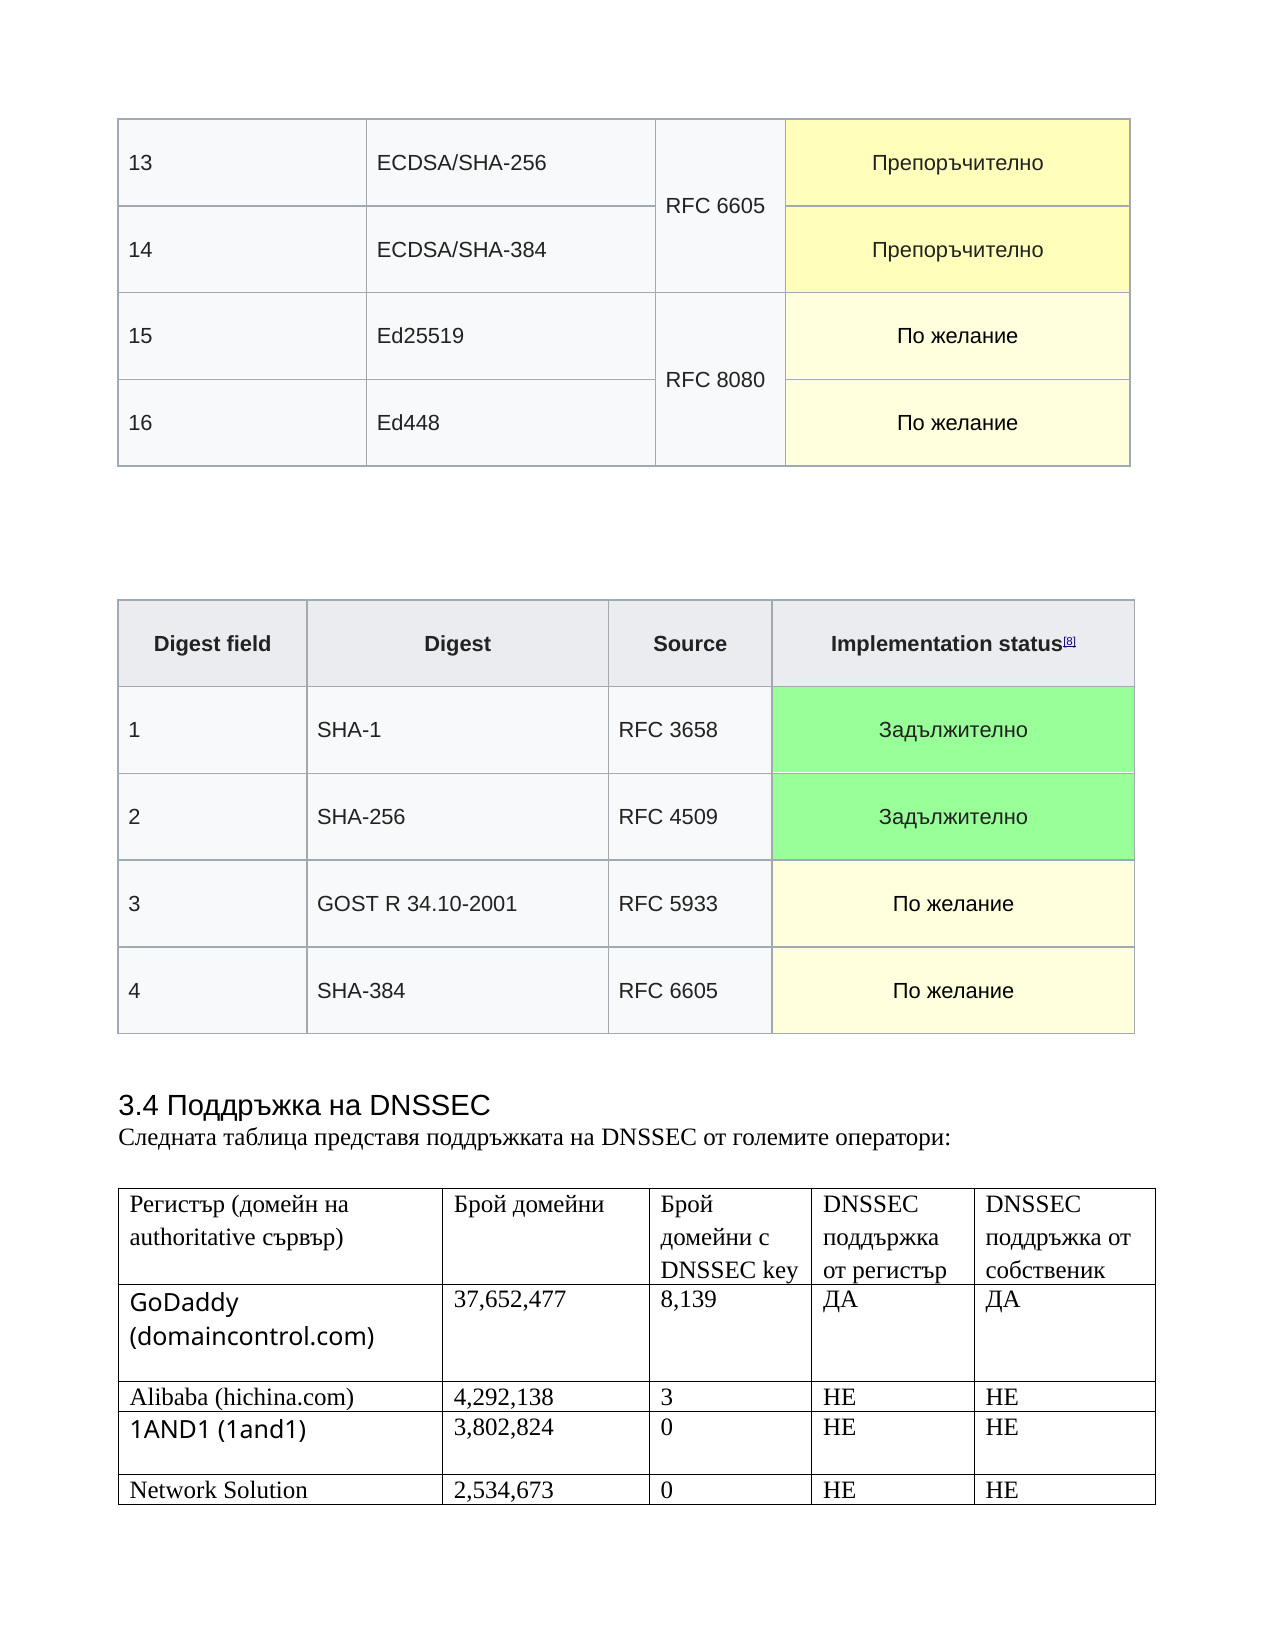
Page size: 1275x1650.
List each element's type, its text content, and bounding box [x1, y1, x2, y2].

table_cell ECDSA/SHA-384 [367, 207, 655, 292]
table_cell По желание [786, 293, 1129, 378]
table_cell SHA-384 [308, 948, 608, 1033]
table_cell 8,139 [650, 1285, 811, 1381]
table_header Implementation status[8] [773, 601, 1134, 686]
subtitle 3.4 Поддръжка на DNSSEC [118, 1088, 1157, 1122]
table_cell По желание [773, 948, 1134, 1033]
table_header Digest field [119, 601, 306, 686]
table_cell GOST R 34.10-2001 [308, 861, 608, 946]
table_cell Alibaba (hichina.com) [119, 1382, 442, 1411]
table_cell SHA-256 [308, 774, 608, 859]
table_cell 3 [650, 1382, 811, 1411]
table_cell RFC 6605 [609, 948, 771, 1033]
table_cell Ed448 [367, 380, 655, 465]
table_cell RFC 5933 [609, 861, 771, 946]
table_cell ДА [812, 1285, 974, 1381]
table_cell 2 [119, 774, 306, 859]
table_cell RFC 8080 [656, 293, 785, 465]
table_cell 3 [119, 861, 306, 946]
table_cell НЕ [812, 1475, 974, 1504]
table_cell Задължително [773, 774, 1134, 859]
table_cell По желание [786, 380, 1129, 465]
table_cell Ed25519 [367, 293, 655, 378]
table_cell GoDaddy (domaincontrol.com) [119, 1285, 442, 1381]
table_header Digest [308, 601, 608, 686]
table_cell 0 [650, 1412, 811, 1474]
table_cell RFC 6605 [656, 120, 785, 292]
table_cell Препоръчително [786, 120, 1129, 205]
table_cell НЕ [975, 1382, 1155, 1411]
table_cell НЕ [812, 1412, 974, 1474]
table_header DNSSEC поддръжка от собственик [975, 1189, 1155, 1283]
table_cell 0 [650, 1475, 811, 1504]
table_cell 14 [119, 207, 366, 292]
table_cell Препоръчително [786, 207, 1129, 292]
table_header Source [609, 601, 771, 686]
table_cell 1 [119, 687, 306, 772]
table_header Регистър (домейн на authoritative сървър) [119, 1189, 442, 1283]
table_cell 3,802,824 [443, 1412, 649, 1474]
table_cell Задължително [773, 687, 1134, 772]
table_cell НЕ [812, 1382, 974, 1411]
table_cell НЕ [975, 1412, 1155, 1474]
table_cell 4,292,138 [443, 1382, 649, 1411]
table_cell RFC 3658 [609, 687, 771, 772]
text Следната таблица представя поддръжката на DNSSEC от големите оператори: [118, 1122, 1157, 1150]
table_cell 37,652,477 [443, 1285, 649, 1381]
table_cell 13 [119, 120, 366, 205]
table_cell 1AND1 (1and1) [119, 1412, 442, 1474]
table_cell По желание [773, 861, 1134, 946]
table_header DNSSEC поддържка от регистър [812, 1189, 974, 1283]
table_cell ДА [975, 1285, 1155, 1381]
table_cell 15 [119, 293, 366, 378]
table_cell ECDSA/SHA-256 [367, 120, 655, 205]
table_cell SHA-1 [308, 687, 608, 772]
table_cell RFC 4509 [609, 774, 771, 859]
table_header Брой домейни с DNSSEC key [650, 1189, 811, 1283]
table_cell 4 [119, 948, 306, 1033]
table_cell 2,534,673 [443, 1475, 649, 1504]
table_cell 16 [119, 380, 366, 465]
table_cell Network Solution [119, 1475, 442, 1504]
table_cell НЕ [975, 1475, 1155, 1504]
table_header Брой домейни [443, 1189, 649, 1283]
